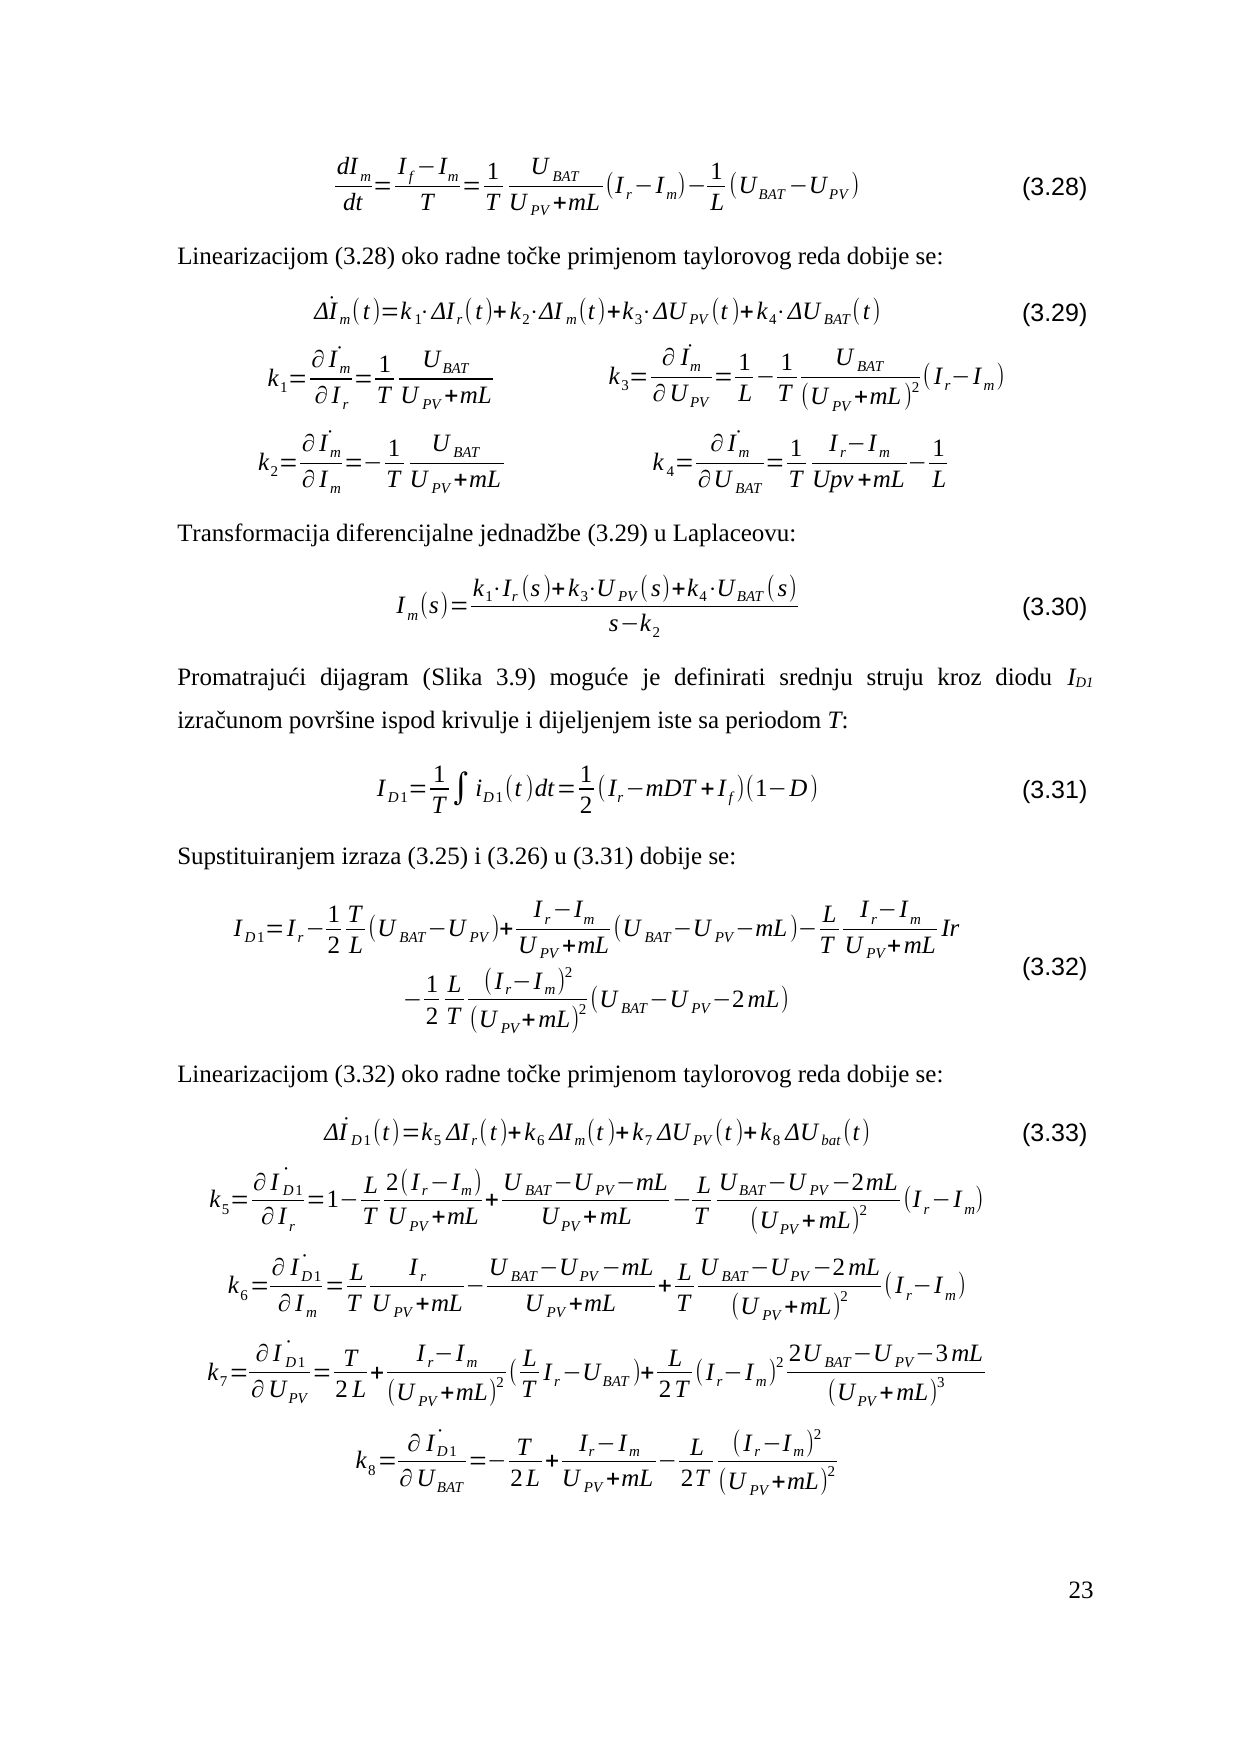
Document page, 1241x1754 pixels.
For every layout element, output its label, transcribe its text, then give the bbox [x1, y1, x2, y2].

table_cell [177, 1161, 1016, 1248]
table_cell [177, 1248, 1016, 1333]
table_header [177, 147, 1016, 229]
table_cell [1016, 424, 1093, 506]
table_cell [585, 338, 1016, 424]
table_cell [177, 1420, 1016, 1509]
table_header (3.28) [1016, 147, 1093, 229]
table_header [177, 755, 1016, 829]
table_cell [1016, 1420, 1093, 1509]
table_header (3.32) [1016, 890, 1093, 1047]
table_cell [1016, 1248, 1093, 1333]
table_header (3.33) [1016, 1108, 1093, 1161]
table_header [177, 890, 1016, 1047]
text Supstituiranjem izraza (3.25) i (3.26) u (3.31) dobije se: [177, 841, 1093, 870]
table_cell [1016, 1334, 1093, 1419]
table_header [177, 568, 1016, 650]
table_header (3.31) [1016, 755, 1093, 829]
table_cell [177, 338, 585, 424]
text Transformacija diferencijalne jednadžbe (3.29) u Laplaceovu: [177, 518, 1093, 547]
table_cell [177, 424, 585, 506]
table_cell [177, 1334, 1016, 1419]
table_cell [1016, 1161, 1093, 1248]
table_header (3.30) [1016, 568, 1093, 650]
table_cell [585, 424, 1016, 506]
table_header (3.29) [1016, 290, 1093, 338]
text Promatrajući dijagram (Slika 3.9) moguće je definirati srednju struju kroz diodu ID1 izračunom površine ispod krivulje i dijeljenjem iste sa periodom T: [177, 662, 1093, 734]
table_header [177, 290, 1016, 338]
table_header [177, 1108, 1016, 1161]
table_cell [1016, 338, 1093, 424]
text Linearizacijom (3.32) oko radne točke primjenom taylorovog reda dobije se: [177, 1059, 1093, 1088]
text Linearizacijom (3.28) oko radne točke primjenom taylorovog reda dobije se: [177, 241, 1093, 270]
